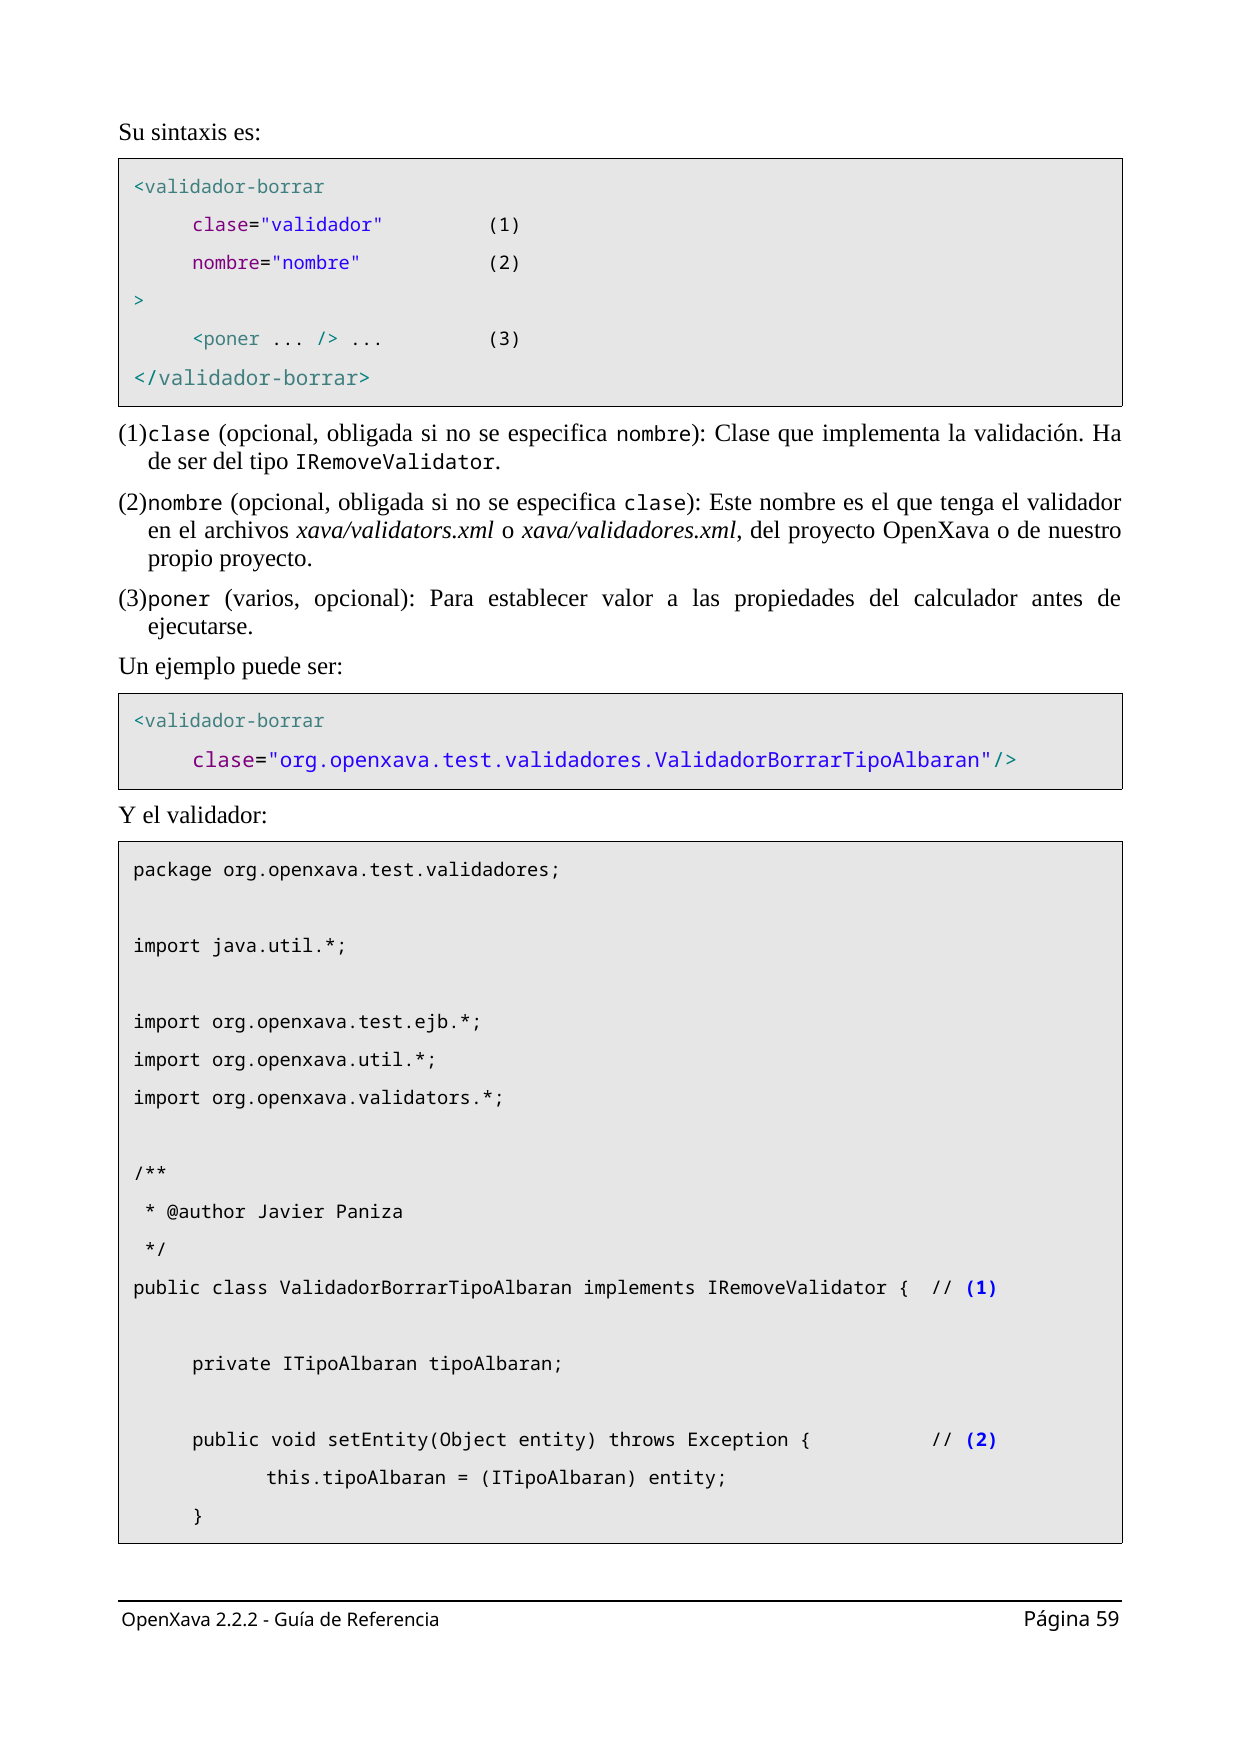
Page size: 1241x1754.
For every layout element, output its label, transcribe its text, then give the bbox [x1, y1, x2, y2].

text <validador-borrar [119, 694, 1122, 731]
text clase="org.openxava.test.validadores.ValidadorBorrarTipoAlbaran"/> [119, 731, 1122, 789]
text Y el validador: [118, 801, 1122, 829]
text this.tipoAlbaran = (ITipoAlbaran) entity; [119, 1450, 1122, 1488]
text public void setEntity(Object entity) throws Exception { // (2) [119, 1412, 1122, 1450]
text import org.openxava.validators.*; [119, 1069, 1122, 1108]
text } [119, 1488, 1122, 1543]
text */ [119, 1222, 1122, 1260]
text public class ValidadorBorrarTipoAlbaran implements IRemoveValidator { // (1) [119, 1260, 1122, 1298]
text import org.openxava.util.*; [119, 1032, 1122, 1069]
text </validador-borrar> [119, 348, 1122, 406]
text package org.openxava.test.validadores; [119, 842, 1122, 879]
text clase="validador" (1) [119, 196, 1122, 234]
text import org.openxava.test.ejb.*; [119, 993, 1122, 1032]
text Su sintaxis es: [118, 118, 1122, 146]
text > [119, 272, 1122, 310]
text Un ejemplo puede ser: [118, 652, 1122, 680]
text <validador-borrar [119, 159, 1122, 196]
text nombre="nombre" (2) [119, 234, 1122, 272]
list poner (varios, opcional): Para establecer valor a las propiedades del calculador antes de ejecutarse. [118, 584, 1122, 640]
text private ITipoAlbaran tipoAlbaran; [119, 1336, 1122, 1374]
text <poner ... /> ... (3) [119, 310, 1122, 348]
list nombre (opcional, obligada si no se especifica clase): Este nombre es el que tenga el validador en el archivos xava/validators.xml o xava/validadores.xml, del proyecto OpenXava o de nuestro propio proyecto. [118, 488, 1122, 572]
text import java.util.*; [119, 917, 1122, 956]
text /** [119, 1146, 1122, 1184]
list clase (opcional, obligada si no se especifica nombre): Clase que implementa la validación. Ha de ser del tipo IRemoveValidator. [118, 419, 1122, 475]
text * @author Javier Paniza [119, 1184, 1122, 1222]
